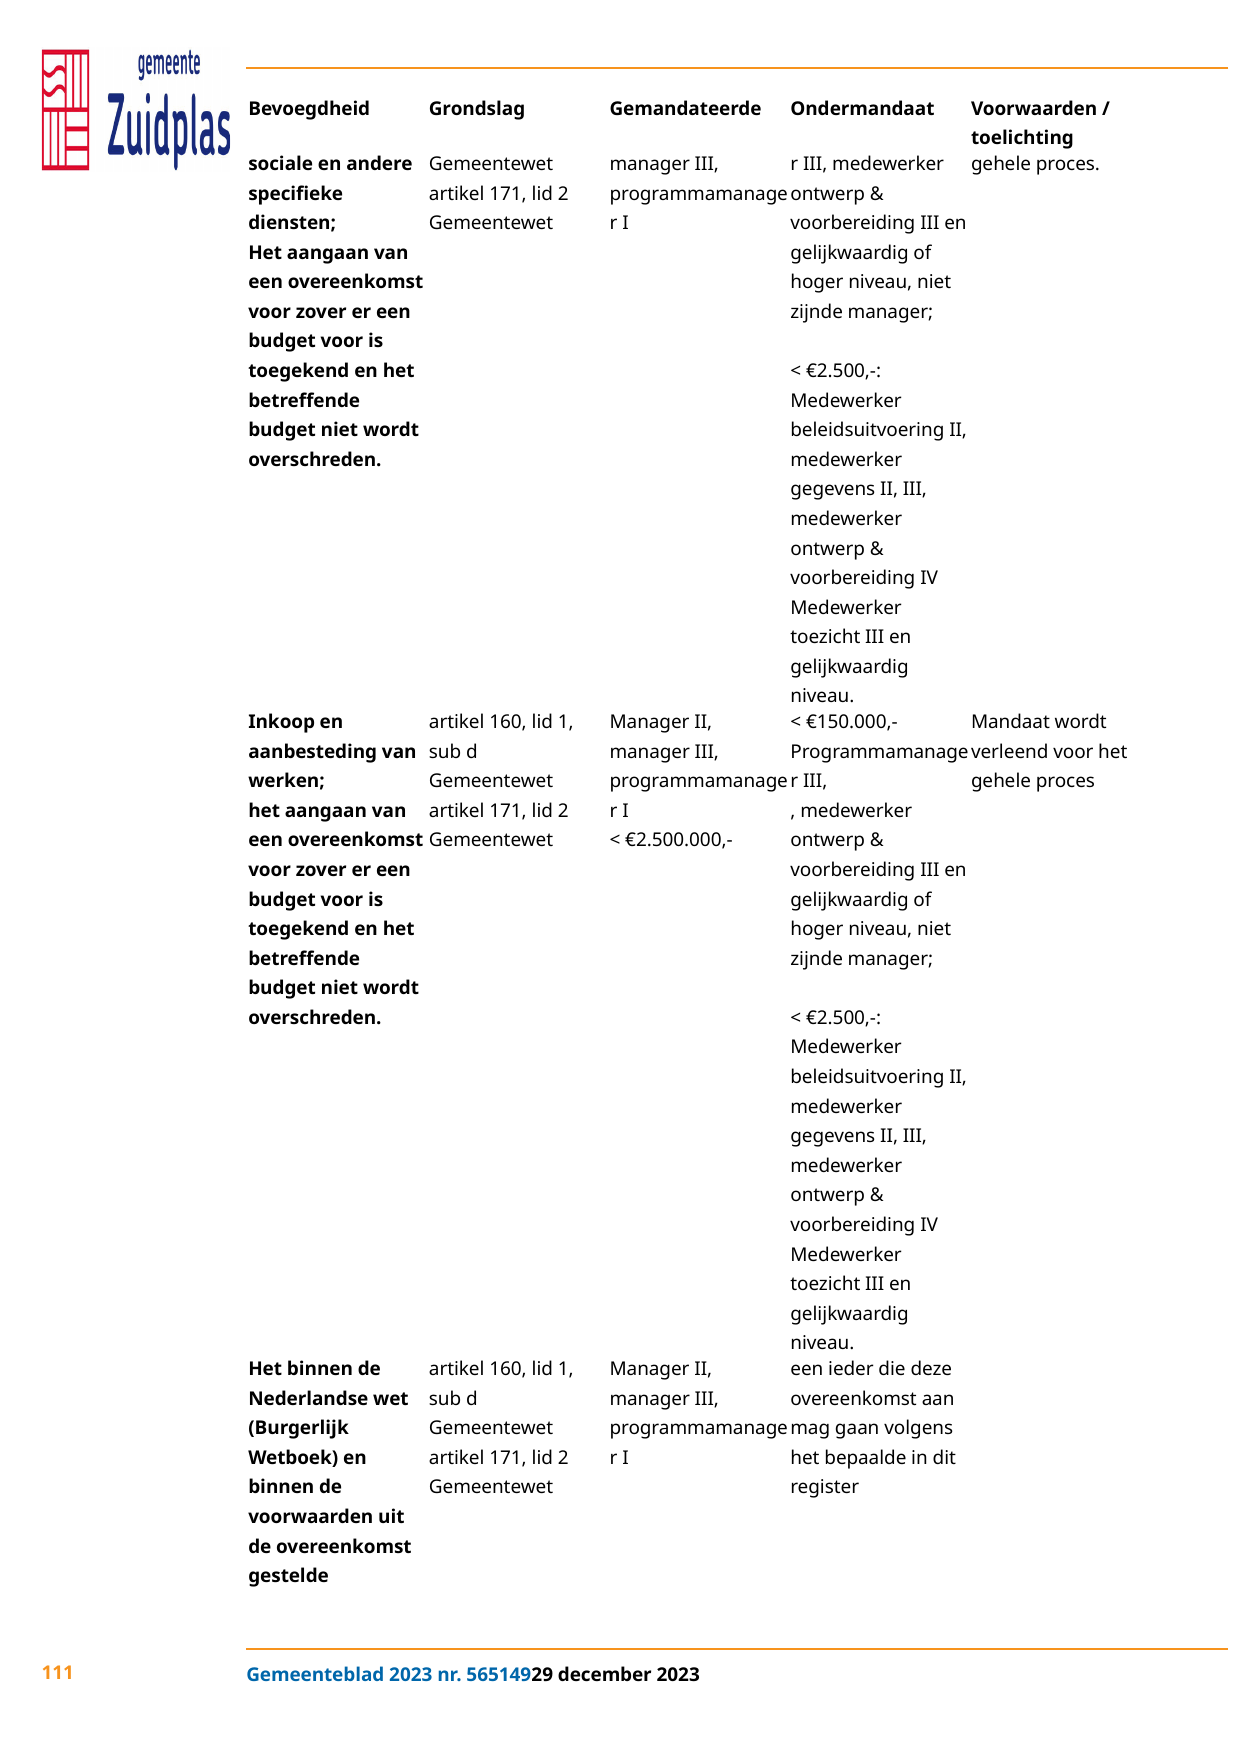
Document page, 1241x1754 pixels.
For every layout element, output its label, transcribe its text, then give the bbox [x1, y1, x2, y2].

table_cell Gemeentewet artikel 171, lid 2 Gemeentewet [429, 150, 609, 708]
table_cell Inkoop en aanbesteding van werken; het aangaan van een overeenkomst voor zover er een budget voor is toegekend en het betreffende budget niet wordt overschreden. [248, 708, 429, 1355]
table_cell Manager II, manager III, programmamanager I < €2.500.000,- [609, 708, 790, 1355]
table_cell < €150.000,-Programmamanager III, , medewerker ontwerp & voorbereiding III en gelijkwaardig of hoger niveau, niet zijnde manager; < €2.500,-: Medewerker beleidsuitvoering II, medewerker gegevens II, III, medewerker ontwerp & voorbereiding IV Medewerker toezicht III en gelijkwaardig niveau. [790, 708, 971, 1355]
table_cell Manager II, manager III, programmamanager I [609, 1355, 790, 1588]
table_header Voorwaarden / toelichting [971, 95, 1152, 150]
table_header Bevoegdheid [248, 95, 429, 150]
picture [41, 47, 231, 172]
table_cell sociale en andere specifieke diensten; Het aangaan van een overeenkomst voor zover er een budget voor is toegekend en het betreffende budget niet wordt overschreden. [248, 150, 429, 708]
table_cell Mandaat wordt verleend voor het gehele proces [971, 708, 1152, 1355]
table_cell Het binnen de Nederlandse wet (Burgerlijk Wetboek) en binnen de voorwaarden uit de overeenkomst gestelde [248, 1355, 429, 1588]
table_cell gehele proces. [971, 150, 1152, 708]
table_cell [971, 1355, 1152, 1588]
table_cell r III, medewerker ontwerp & voorbereiding III en gelijkwaardig of hoger niveau, niet zijnde manager; < €2.500,-: Medewerker beleidsuitvoering II, medewerker gegevens II, III, medewerker ontwerp & voorbereiding IV Medewerker toezicht III en gelijkwaardig niveau. [790, 150, 971, 708]
table_header Gemandateerde [609, 95, 790, 150]
table_cell artikel 160, lid 1, sub d Gemeentewet artikel 171, lid 2 Gemeentewet [429, 1355, 609, 1588]
table_cell een ieder die deze overeenkomst aan mag gaan volgens het bepaalde in dit register [790, 1355, 971, 1588]
table_cell artikel 160, lid 1, sub d Gemeentewet artikel 171, lid 2 Gemeentewet [429, 708, 609, 1355]
table_header Ondermandaat [790, 95, 971, 150]
table_cell manager III, programmamanager I [609, 150, 790, 708]
table_header Grondslag [429, 95, 609, 150]
